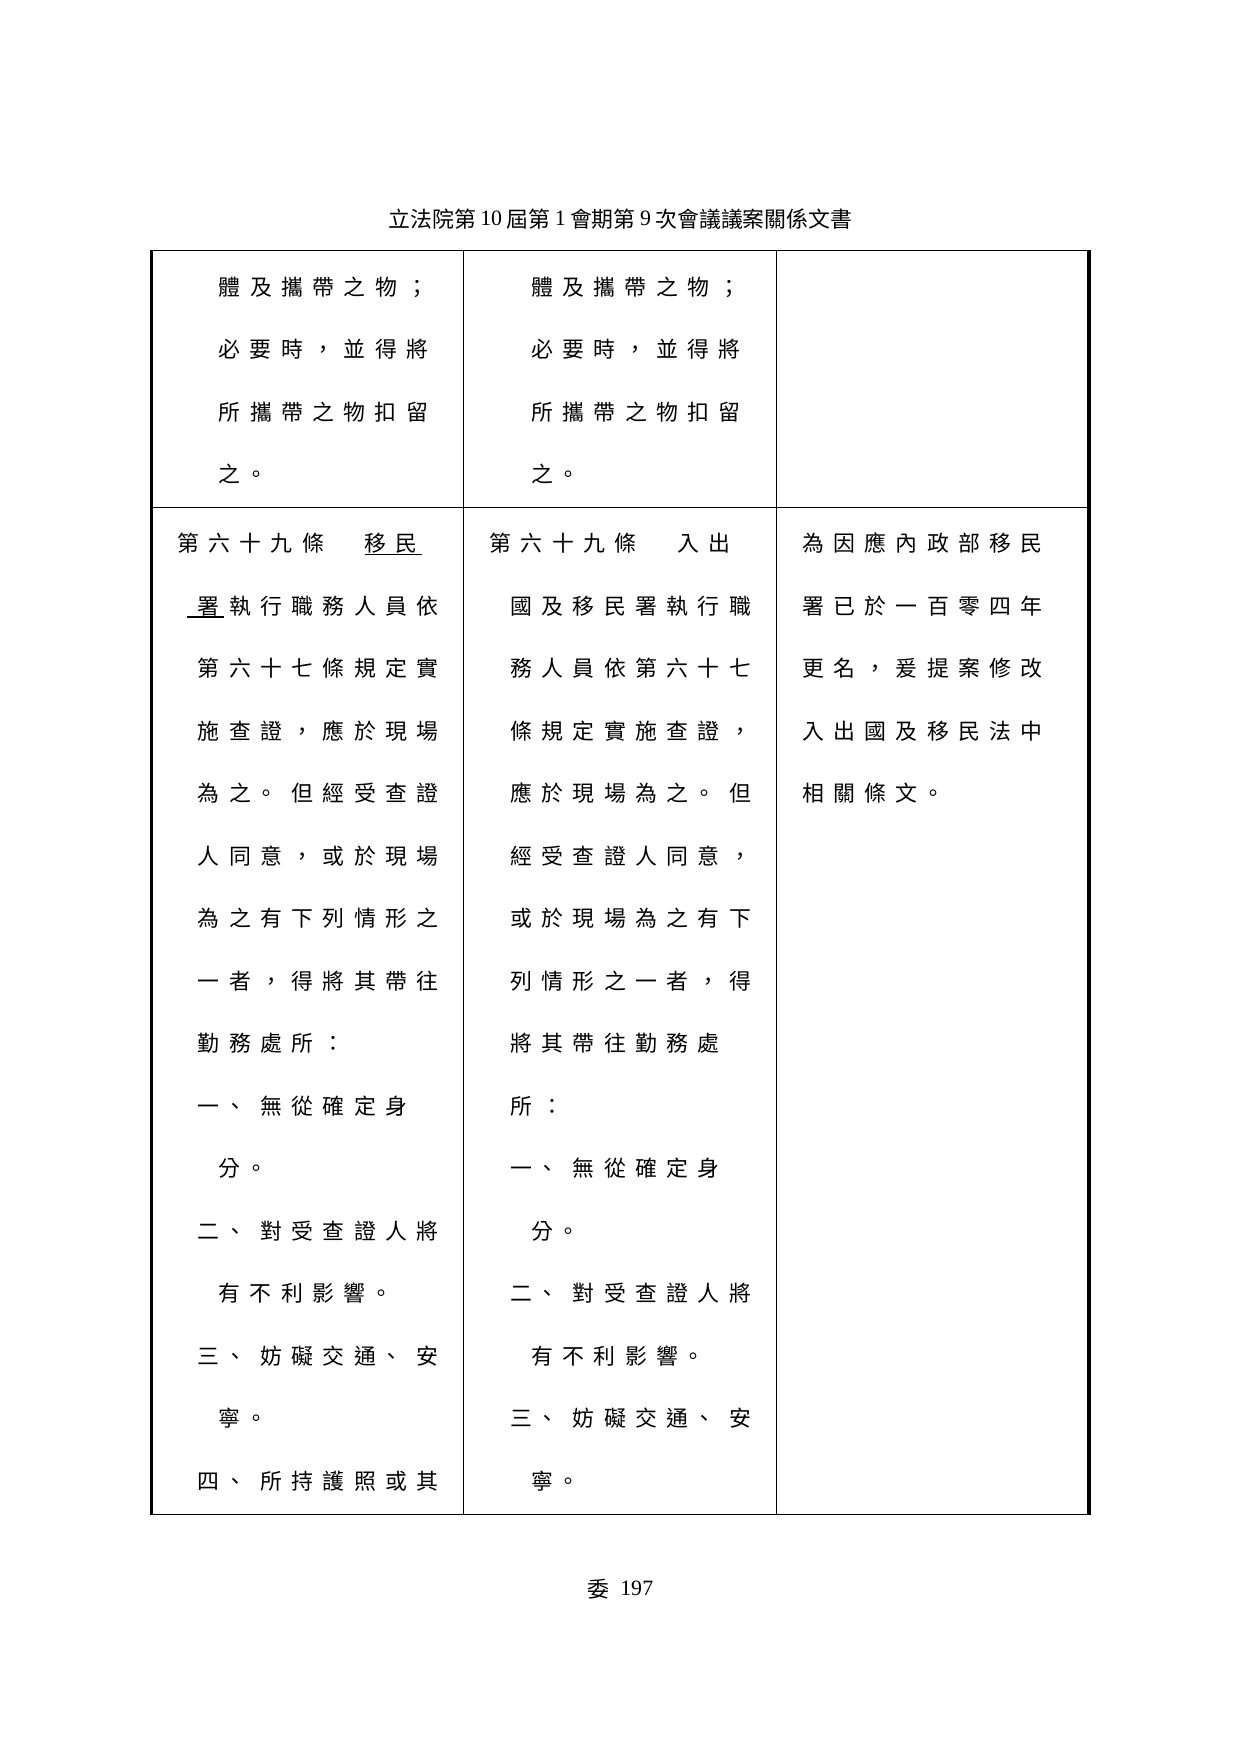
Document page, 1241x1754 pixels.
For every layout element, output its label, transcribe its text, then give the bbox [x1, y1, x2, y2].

table_cell 體及攜帶之物；必要時，並得將所攜帶之物扣留之。 [464, 251, 776, 507]
table_cell 第六十九條 移民署執行職務人員依第六十七條規定實施查證，應於現場為之。但經受查證人同意，或於現場為之有下列情形之一者，得將其帶往勤務處所： 一、無從確定身分。 二、對受查證人將有不利影響。 三、妨礙交通、安寧。 四、所持護照或其 [153, 508, 463, 1514]
table_cell [777, 251, 1087, 507]
table_cell 為因應內政部移民署已於一百零四年更名，爰提案修改入出國及移民法中相關條文。 [777, 508, 1087, 1514]
table_cell 體及攜帶之物；必要時，並得將所攜帶之物扣留之。 [153, 251, 463, 507]
table_cell 第六十九條 入出國及移民署執行職務人員依第六十七條規定實施查證，應於現場為之。但經受查證人同意，或於現場為之有下列情形之一者，得將其帶往勤務處所： 一、無從確定身分。 二、對受查證人將有不利影響。 三、妨礙交通、安寧。 [464, 508, 776, 1514]
